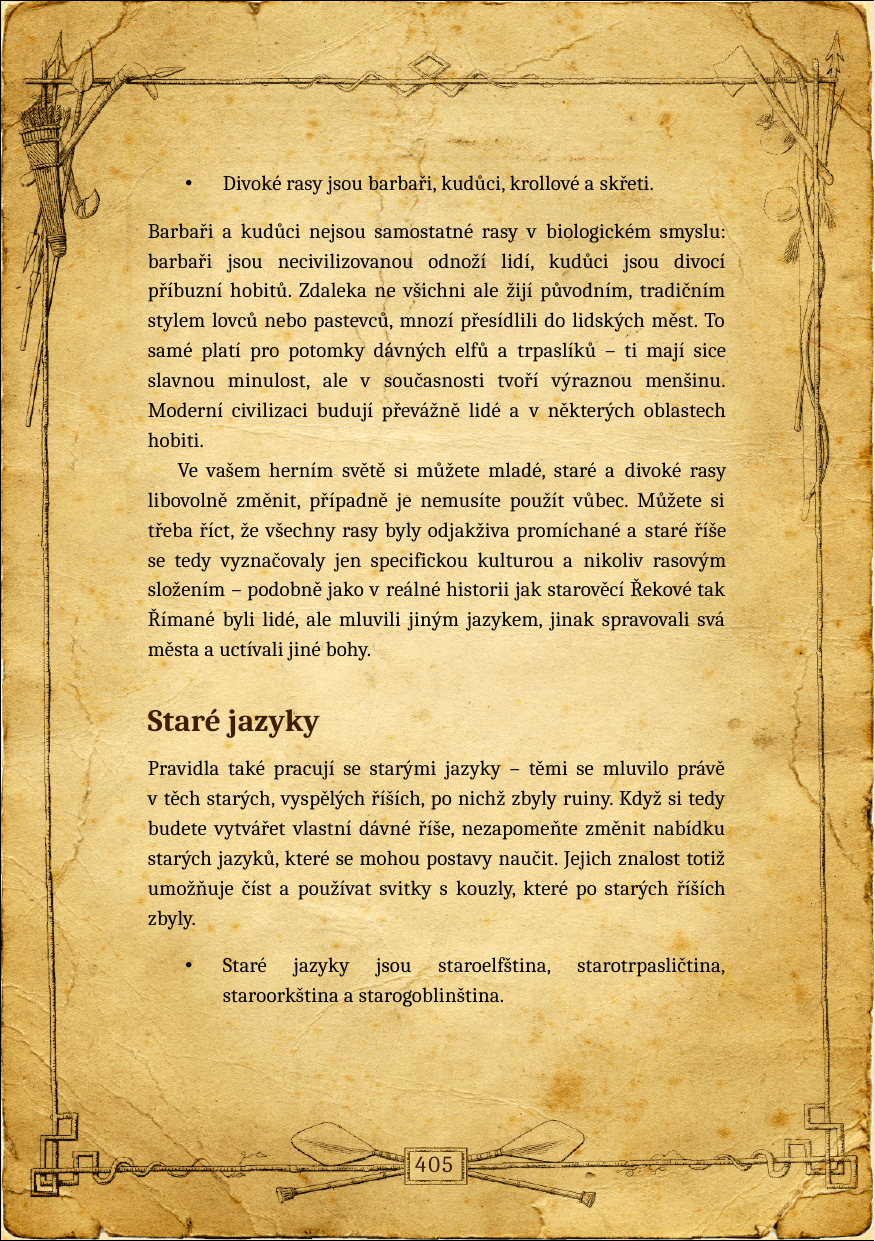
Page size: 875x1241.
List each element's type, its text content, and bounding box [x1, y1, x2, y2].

list Divoké rasy jsou barbaři, kudůci, krollové a⁠ skřeti. [185, 172, 726, 196]
text Pravidla také pracují se starými jazyky – těmi se mluvilo právě v⁠ těch starých, vyspělých říších, po nichž zbyly ruiny. Když si tedy budete vytvářet vlastní dávné říše, nezapomeňte změnit nabídku starých jazyků, které se mohou postavy naučit. Jejich znalost totiž umožňuje číst a⁠ používat svitky s⁠ kouzly, které po starých říších zbyly. [148, 757, 726, 930]
list Staré jazyky jsou staroelfština, starotrpasličtina, staroorkština a⁠ starogoblinština. [185, 954, 726, 1008]
picture [1, 1, 874, 1240]
subtitle Staré jazyky [148, 703, 726, 739]
text Barbaři a⁠ kudůci nejsou samostatné rasy v⁠ biologickém smyslu: barbaři jsou necivilizovanou odnoží lidí, kudůci jsou divocí příbuzní hobitů. Zdaleka ne všichni ale žijí původním, tradičním stylem lovců nebo pastevců, mnozí přesídlili do lidských měst. To samé platí pro potomky dávných elfů a⁠ trpaslíků – ti mají sice slavnou minulost, ale v⁠ současnosti tvoří výraznou menšinu. Moderní civilizaci budují převážně lidé a⁠ v⁠ některých oblastech hobiti. Ve vašem herním světě si můžete mladé, staré a⁠ divoké rasy libovolně změnit, případně je nemusíte použít vůbec. Můžete si třeba říct, že všechny rasy byly odjakživa promíchané a⁠ staré říše se tedy vyznačovaly jen specifickou kulturou a⁠ nikoliv rasovým složením – podobně jako v⁠ reálné historii jak starověcí Řekové tak Římané byli lidé, ale mluvili jiným jazykem, jinak spravovali svá města a⁠ uctívali jiné bohy. [148, 219, 726, 662]
